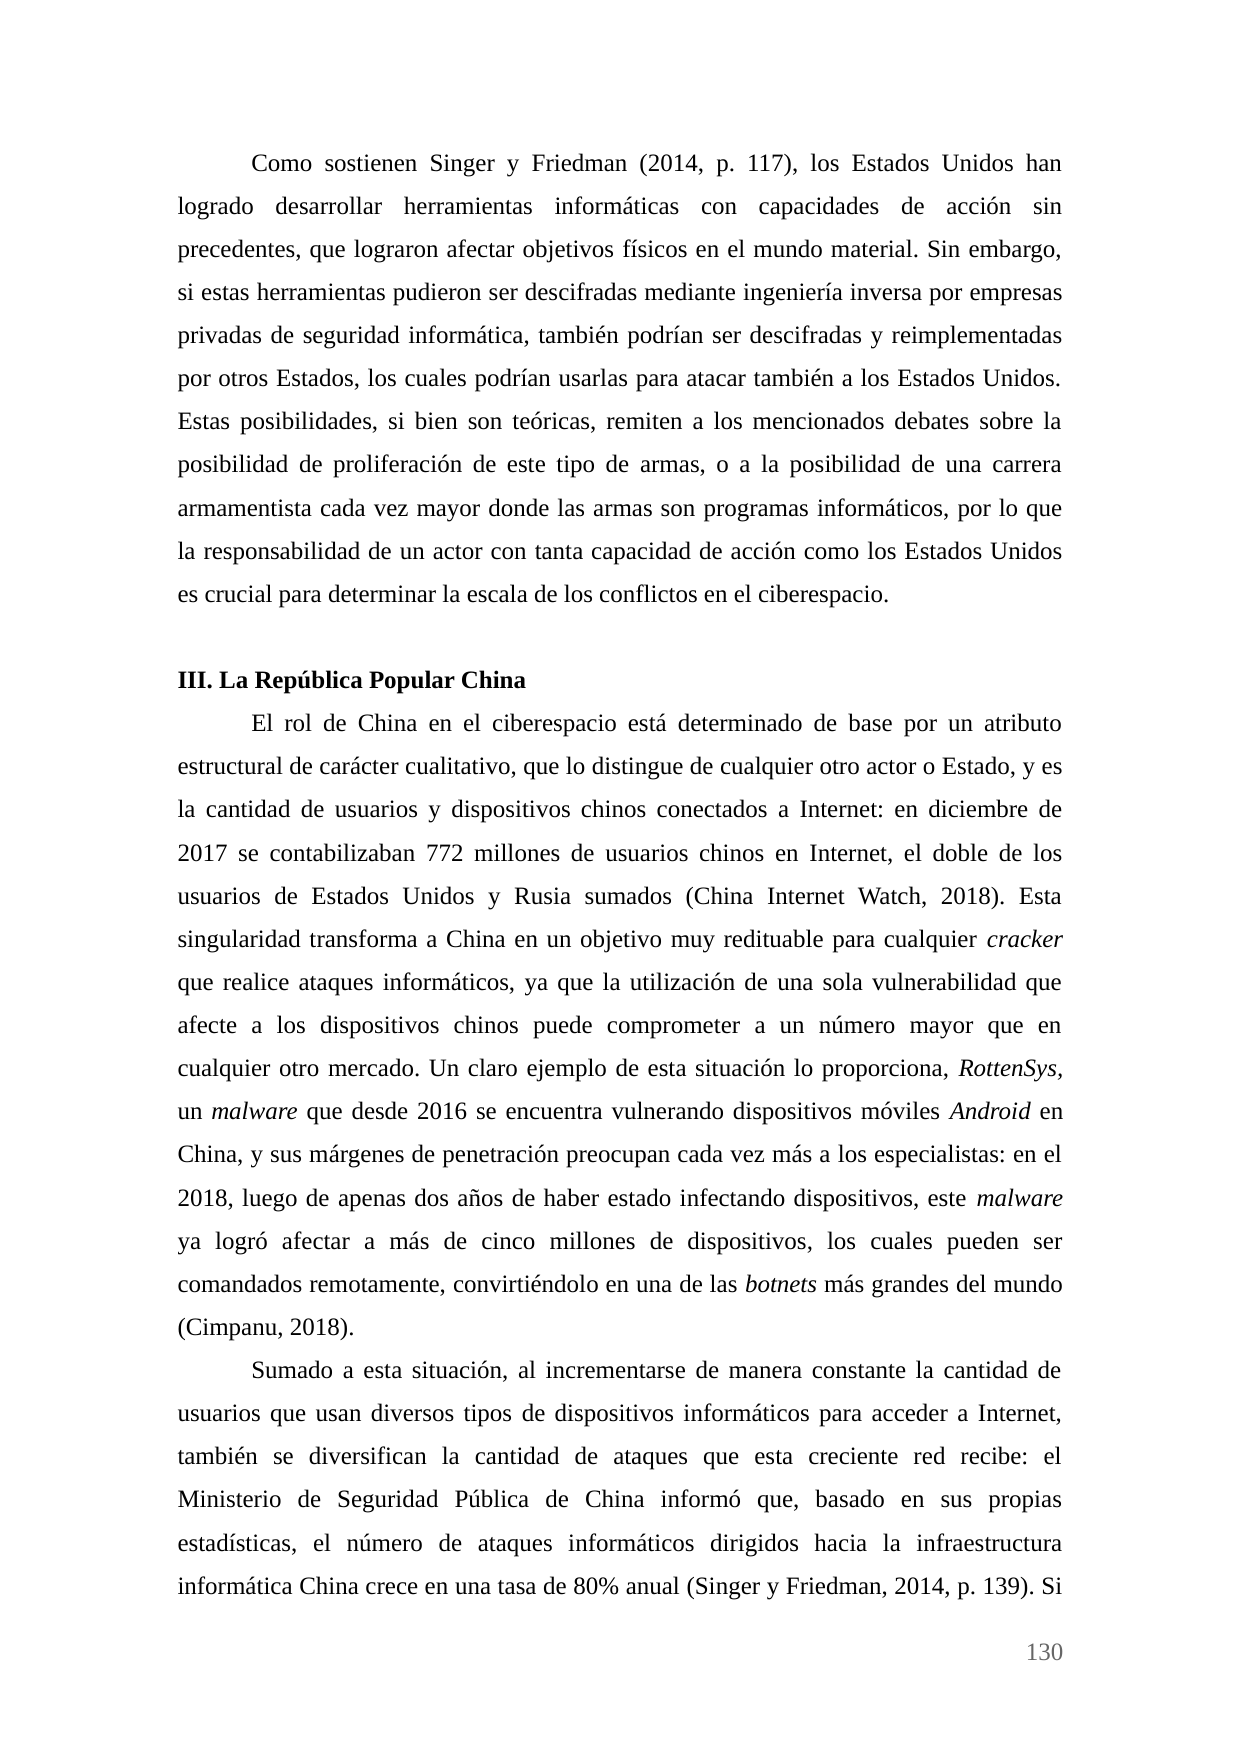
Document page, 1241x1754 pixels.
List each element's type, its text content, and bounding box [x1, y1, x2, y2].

text El rol de China en el ciberespacio está determinado de base por un atributo estructural de carácter cualitativo, que lo distingue de cualquier otro actor o Estado, y es la cantidad de usuarios y dispositivos chinos conectados a Internet: en diciembre de 2017 se contabilizaban 772 millones de usuarios chinos en Internet, el doble de los usuarios de Estados Unidos y Rusia sumados (China Internet Watch, 2018). Esta singularidad transforma a China en un objetivo muy redituable para cualquier cracker que realice ataques informáticos, ya que la utilización de una sola vulnerabilidad que afecte a los dispositivos chinos puede comprometer a un número mayor que en cualquier otro mercado. Un claro ejemplo de esta situación lo proporciona, RottenSys, un malware que desde 2016 se encuentra vulnerando dispositivos móviles Android en China, y sus márgenes de penetración preocupan cada vez más a los especialistas: en el 2018, luego de apenas dos años de haber estado infectando dispositivos, este malware ya logró afectar a más de cinco millones de dispositivos, los cuales pueden ser comandados remotamente, convirtiéndolo en una de las botnets más grandes del mundo (Cimpanu, 2018). [177, 708, 1063, 1341]
text Como sostienen Singer y Friedman (2014, p. 117), los Estados Unidos han logrado desarrollar herramientas informáticas con capacidades de acción sin precedentes, que lograron afectar objetivos físicos en el mundo material. Sin embargo, si estas herramientas pudieron ser descifradas mediante ingeniería inversa por empresas privadas de seguridad informática, también podrían ser descifradas y reimplementadas por otros Estados, los cuales podrían usarlas para atacar también a los Estados Unidos. Estas posibilidades, si bien son teóricas, remiten a los mencionados debates sobre la posibilidad de proliferación de este tipo de armas, o a la posibilidad de una carrera armamentista cada vez mayor donde las armas son programas informáticos, por lo que la responsabilidad de un actor con tanta capacidad de acción como los Estados Unidos es crucial para determinar la escala de los conflictos en el ciberespacio. [177, 148, 1063, 608]
text III. La República Popular China [177, 665, 1063, 694]
text Sumado a esta situación, al incrementarse de manera constante la cantidad de usuarios que usan diversos tipos de dispositivos informáticos para acceder a Internet, también se diversifican la cantidad de ataques que esta creciente red recibe: el Ministerio de Seguridad Pública de China informó que, basado en sus propias estadísticas, el número de ataques informáticos dirigidos hacia la infraestructura informática China crece en una tasa de 80% anual (Singer y Friedman, 2014, p. 139). Si [177, 1355, 1063, 1599]
